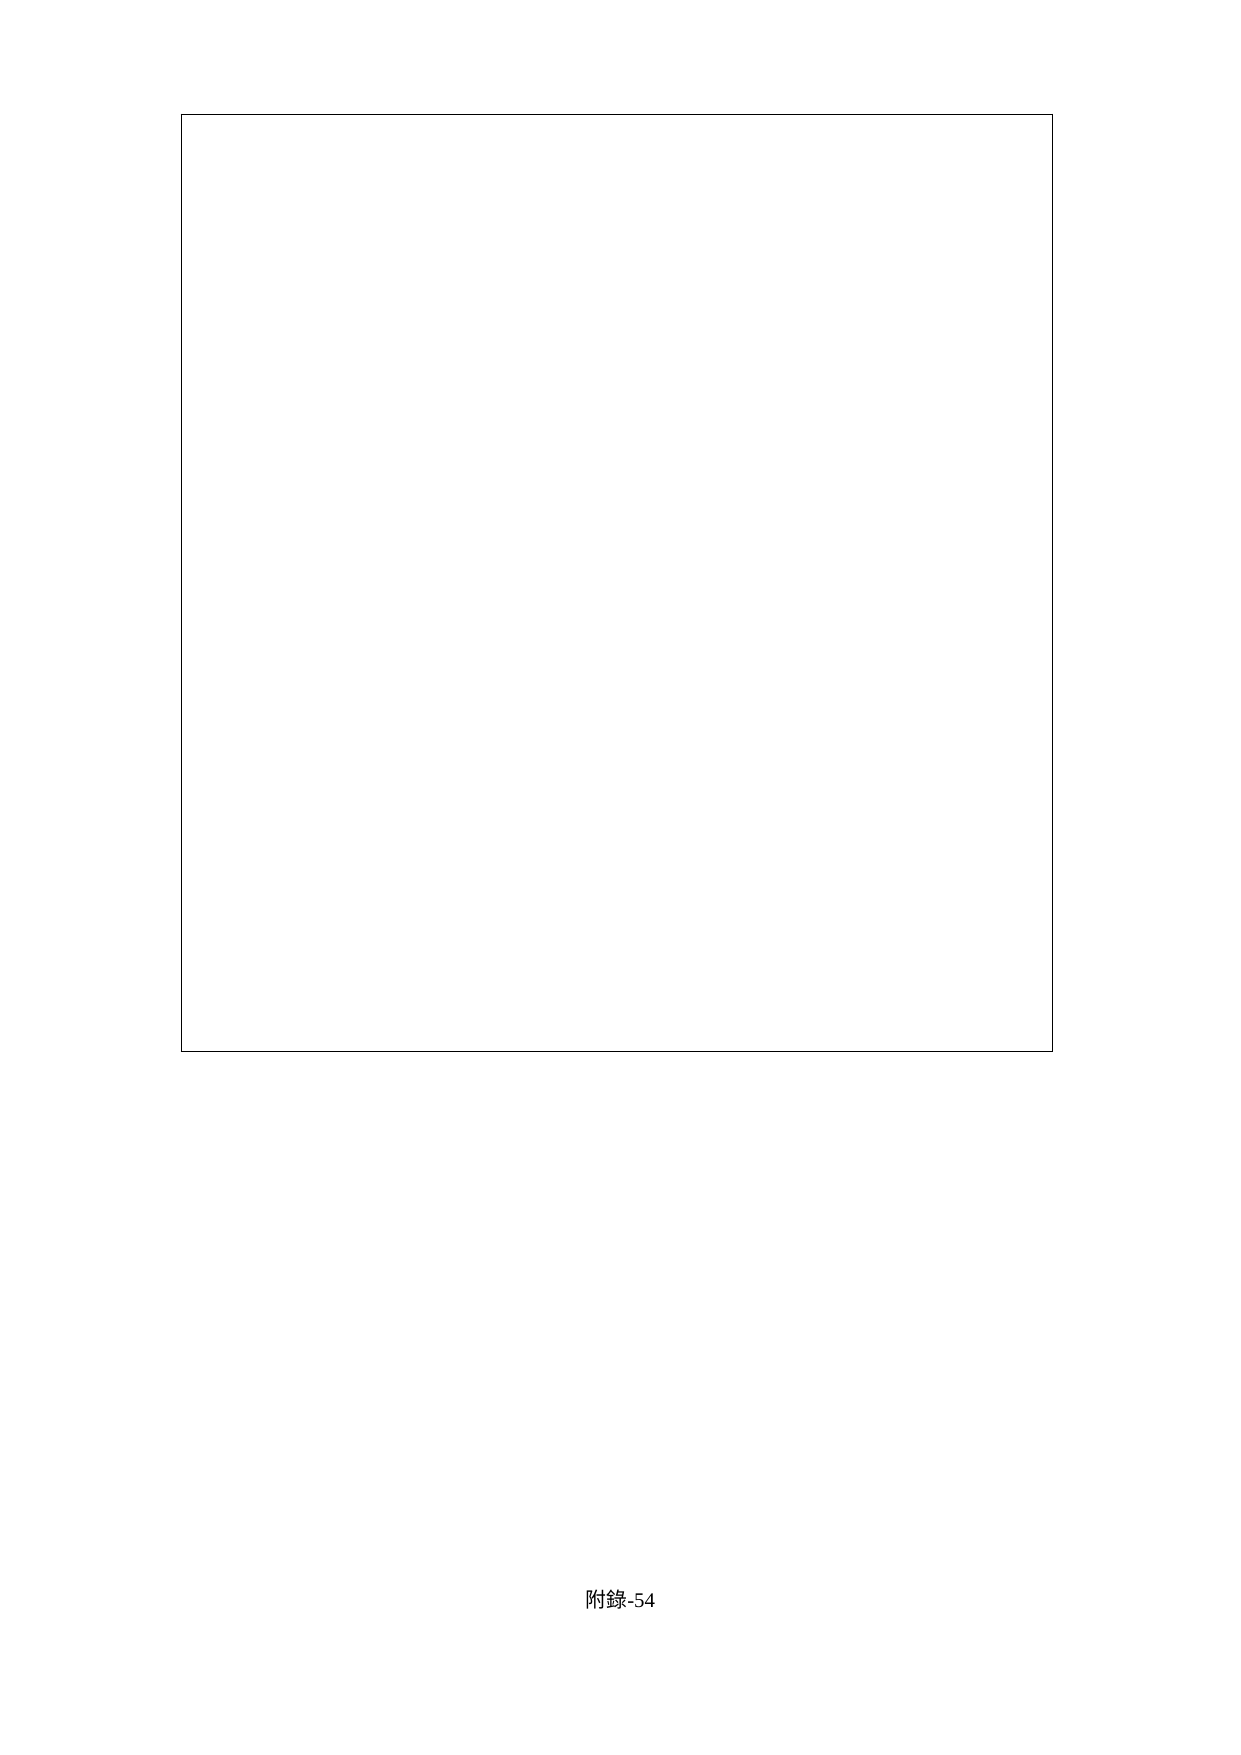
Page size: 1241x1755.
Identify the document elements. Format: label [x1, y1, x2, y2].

table_cell [1053, 114, 1059, 1051]
table_cell [182, 115, 1052, 1051]
